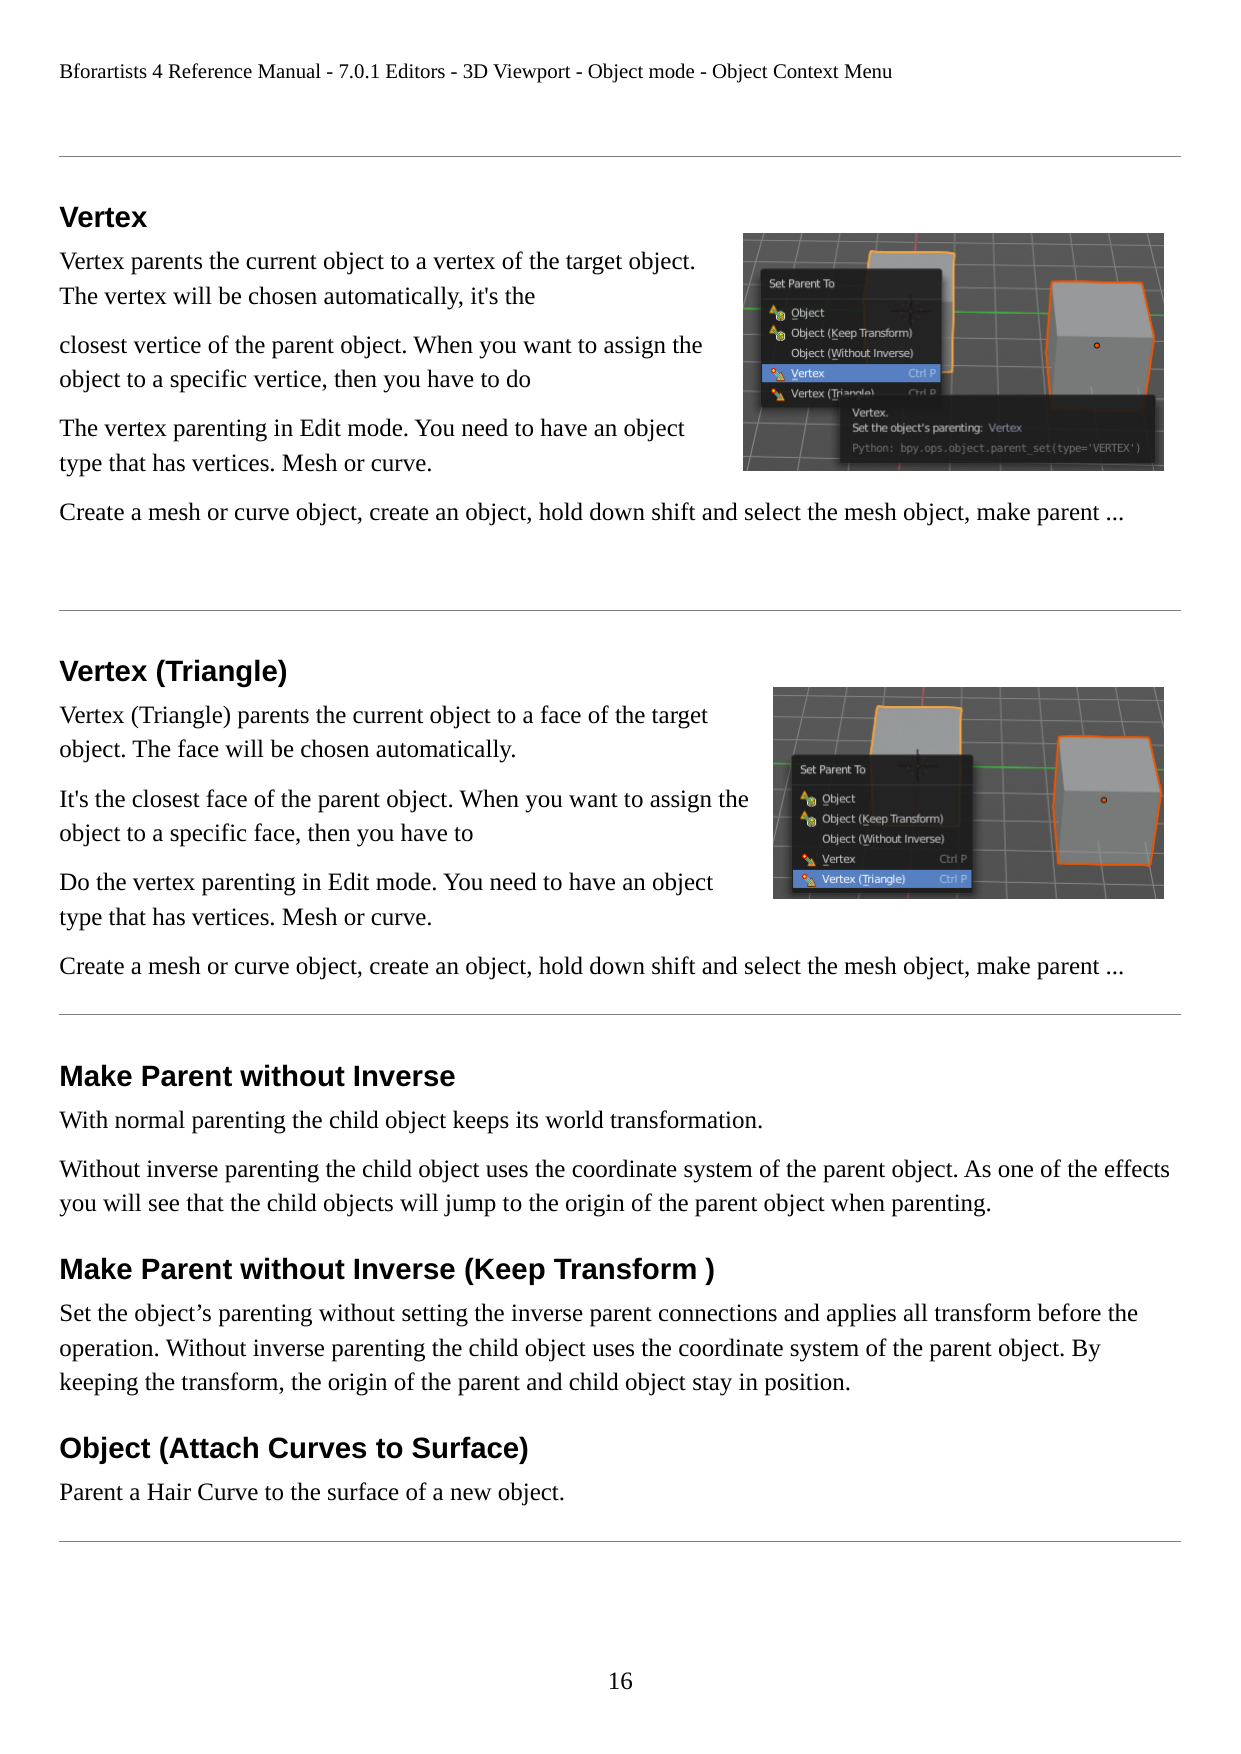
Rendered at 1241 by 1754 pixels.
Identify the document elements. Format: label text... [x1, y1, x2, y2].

text Parent a Hair Curve to the surface of a new object. [59, 1477, 1181, 1506]
picture [743, 233, 1164, 471]
text It's the closest face of the parent object. When you want to assign the object to a specific face, then you have to [59, 784, 773, 847]
text The vertex parenting in Edit mode. You need to have an object type that has vertices. Mesh or curve. [59, 413, 1181, 477]
text Do the vertex parenting in Edit mode. You need to have an object type that has vertices. Mesh or curve. [59, 867, 1181, 930]
text closest vertice of the parent object. When you want to assign the object to a specific vertice, then you have to do [59, 330, 743, 393]
text Vertex (Triangle) parents the current object to a face of the target object. The face will be chosen automatically. [59, 700, 773, 763]
subtitle Make Parent without Inverse (Keep Transform ) [59, 1252, 1181, 1286]
text Without inverse parenting the child object uses the coordinate system of the parent object. As one of the effects you will see that the child objects will jump to the origin of the parent object when parenting. [59, 1154, 1181, 1217]
text Set the object’s parenting without setting the inverse parent connections and applies all transform before the operation. Without inverse parenting the child object uses the coordinate system of the parent object. By keeping the transform, the origin of the parent and child object stay in position. [59, 1298, 1181, 1396]
subtitle Vertex (Triangle) [59, 654, 1181, 688]
picture [773, 687, 1164, 899]
subtitle Object (Attach Curves to Surface) [59, 1431, 1181, 1464]
text Create a mesh or curve object, create an object, hold down shift and select the mesh object, make parent ... [59, 497, 1181, 526]
text Vertex parents the current object to a vertex of the target object. The vertex will be chosen automatically, it's the [59, 246, 743, 309]
text Create a mesh or curve object, create an object, hold down shift and select the mesh object, make parent ... [59, 951, 1181, 979]
subtitle Make Parent without Inverse [59, 1058, 1181, 1092]
subtitle Vertex [59, 200, 1181, 234]
text With normal parenting the child object keeps its world transformation. [59, 1105, 1181, 1133]
